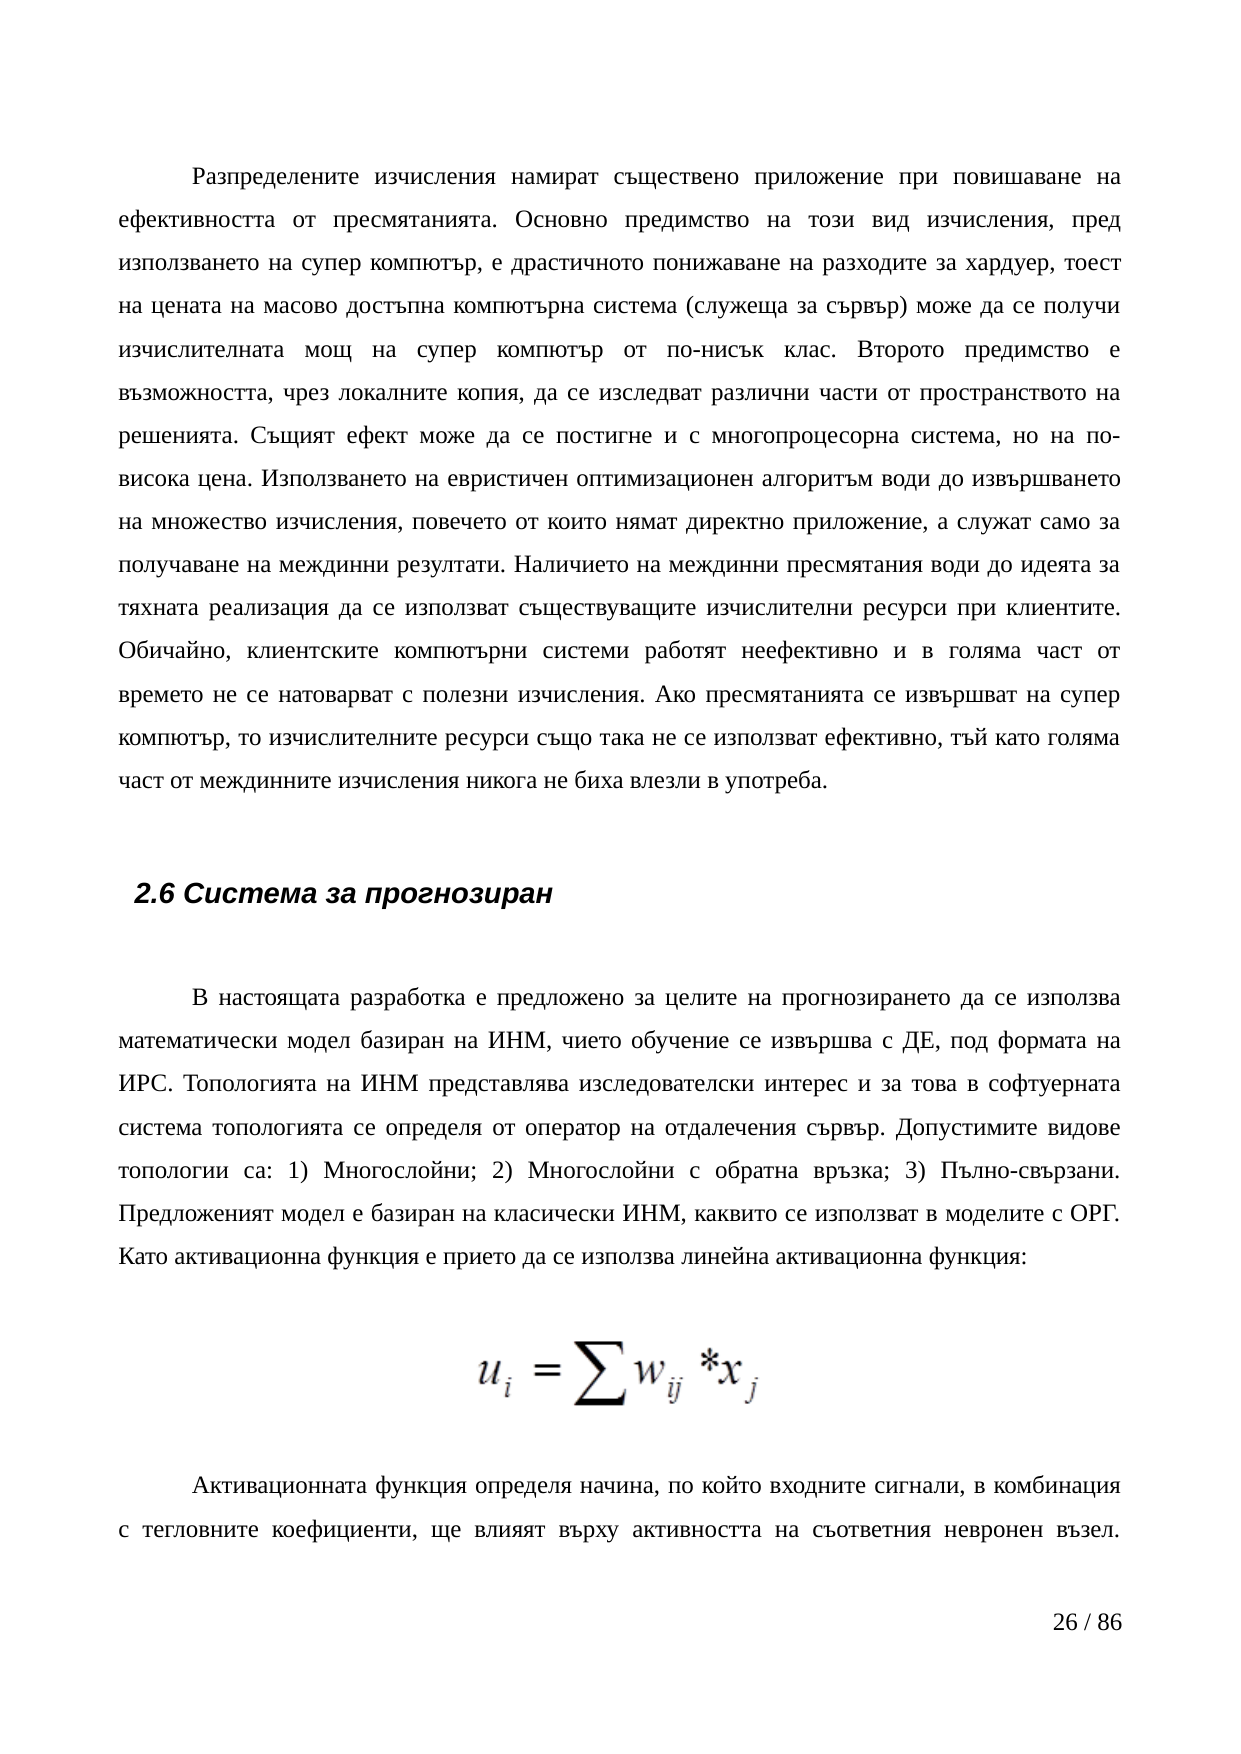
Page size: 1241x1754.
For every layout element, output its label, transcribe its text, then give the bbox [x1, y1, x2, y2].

text Активационната функция определя начина, по който входните сигнали, в комбинация с тегловните коефициенти, ще влияят върху активността на съответния невронен възел. [118, 1471, 1122, 1542]
subtitle 2.6 Система за прогнозиран [118, 876, 1122, 910]
text В настоящата разработка е предложено за целите на прогнозирането да се използва математически модел базиран на ИНМ, чието обучение се извършва с ДЕ, под формата на ИРС. Топологията на ИНМ представлява изследователски интерес и за това в софтуерната система топологията се определя от оператор на отдалечения сървър. Допустимите видове топологии са: 1) Многослойни; 2) Многослойни с обратна връзка; 3) Пълно-свързани. Предложеният модел е базиран на класически ИНМ, каквито се използват в моделите с ОРГ. Като активационна функция е прието да се използва линейна активационна функция: [118, 982, 1122, 1270]
text Разпределените изчисления намират съществено приложение при повишаване на ефективността от пресмятанията. Основно предимство на този вид изчисления, пред използването на супер компютър, е драстичното понижаване на разходите за хардуер, тоест на цената на масово достъпна компютърна система (служеща за сървър) може да се получи изчислителната мощ на супер компютър от по-нисък клас. Второто предимство е възможността, чрез локалните копия, да се изследват различни части от пространството на решенията. Същият ефект може да се постигне и с многопроцесорна система, но на по-висока цена. Използването на евристичен оптимизационен алгоритъм води до извършването на множество изчисления, повечето от които нямат директно приложение, а служат само за получаване на междинни резултати. Наличието на междинни пресмятания води до идеята за тяхната реализация да се използват съществуващите изчислителни ресурси при клиентите. Обичайно, клиентските компютърни системи работят неефективно и в голяма част от времето не се натоварват с полезни изчисления. Ако пресмятанията се извършват на супер компютър, то изчислителните ресурси също така не се използват ефективно, тъй като голяма част от междинните изчисления никога не биха влезли в употреба. [118, 161, 1122, 794]
